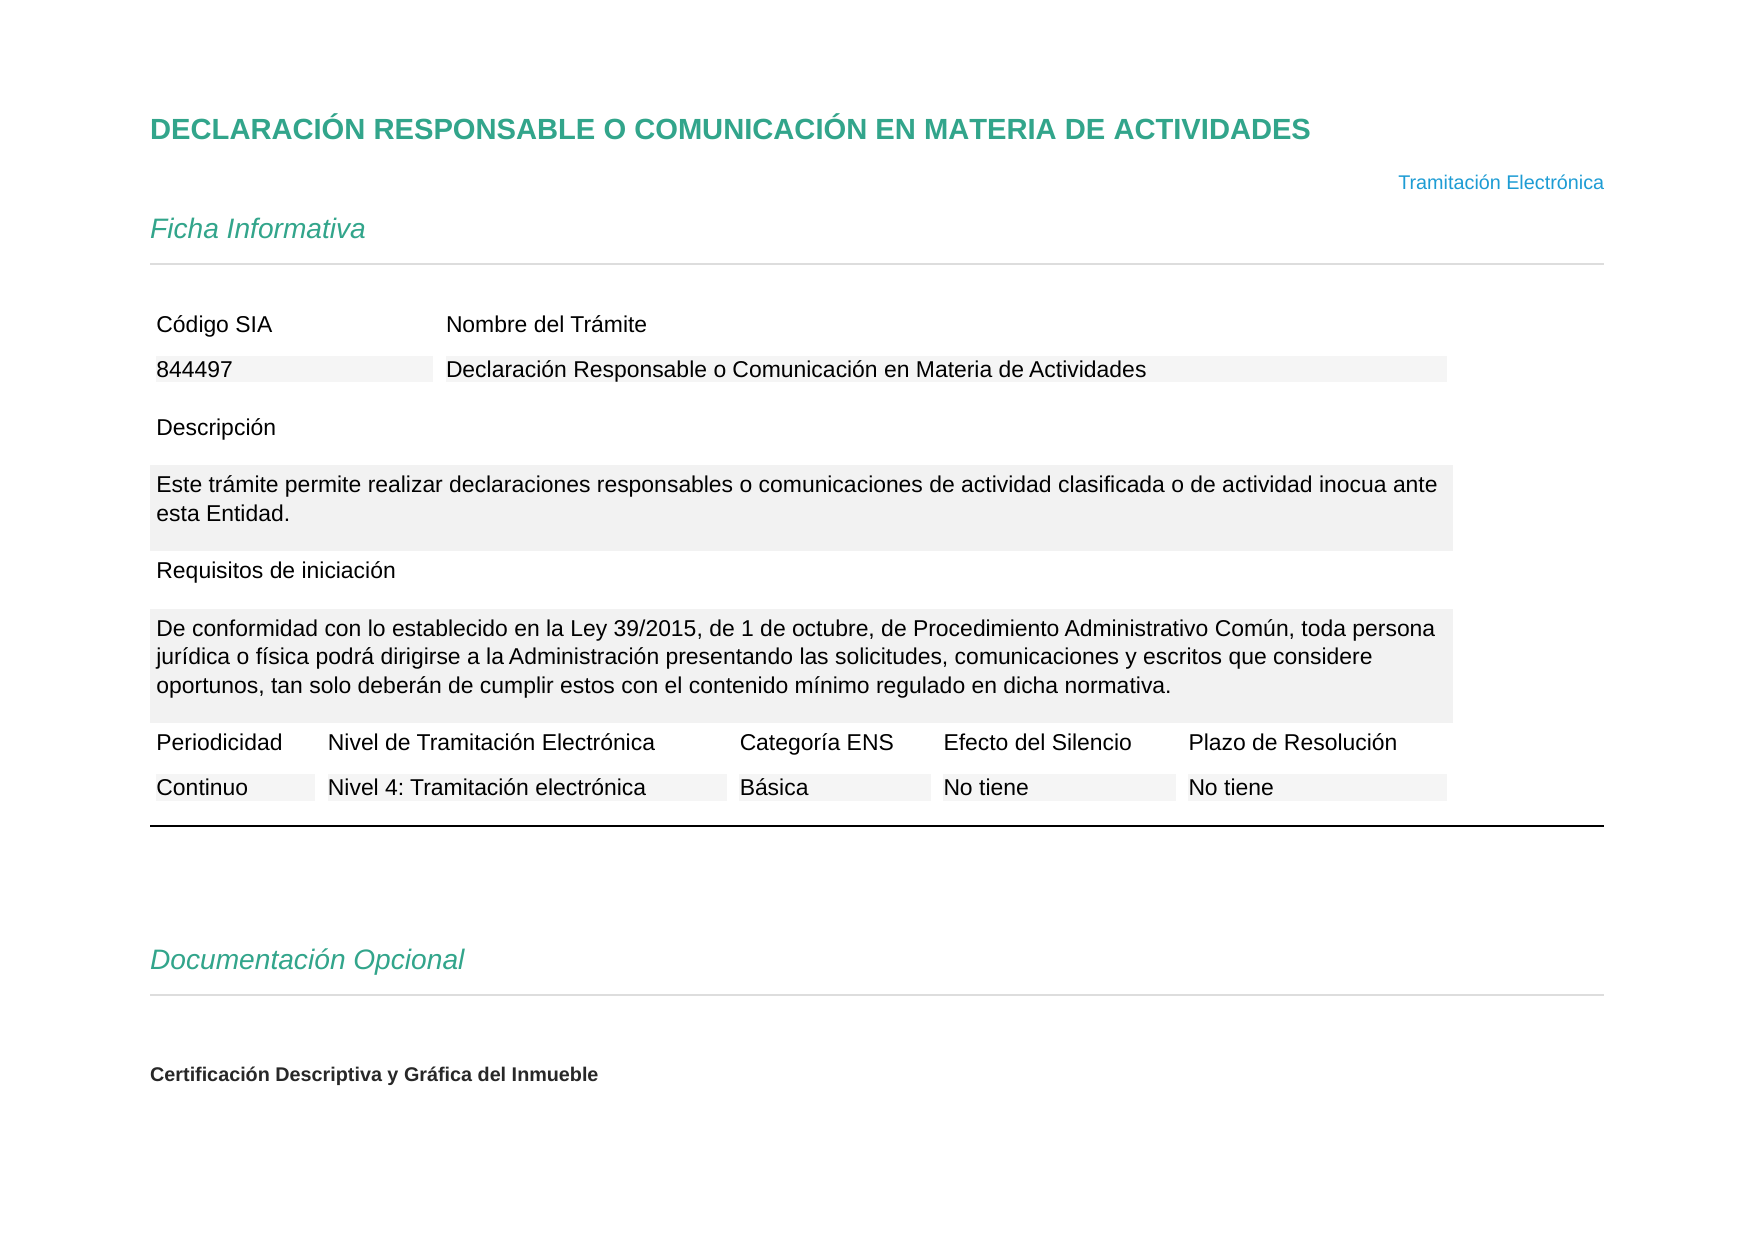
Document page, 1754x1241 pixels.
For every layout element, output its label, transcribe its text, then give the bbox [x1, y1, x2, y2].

table_header Plazo de Resolución No tiene [1182, 723, 1453, 825]
table_header Nivel de Tramitación Electrónica Nivel 4: Tramitación electrónica [321, 723, 733, 825]
table_cell Descripción [150, 407, 1453, 465]
table_cell Este trámite permite realizar declaraciones responsables o comunicaciones de actividad clasificada o de actividad inocua ante esta Entidad. [150, 465, 1453, 551]
table_cell De conformidad con lo establecido en la Ley 39/2015, de 1 de octubre, de Procedimiento Administrativo Común, toda persona jurídica o física podrá dirigirse a la Administración presentando las solicitudes, comunicaciones y escritos que considere oportunos, tan solo deberán de cumplir estos con el contenido mínimo regulado en dicha normativa. [150, 609, 1453, 723]
table_header Efecto del Silencio No tiene [937, 723, 1182, 825]
table_header Nombre del Trámite Declaración Responsable o Comunicación en Materia de Actividades [440, 305, 1453, 407]
subtitle Ficha Informativa [150, 212, 1604, 263]
text Certificación Descriptiva y Gráfica del Inmueble [150, 1036, 1604, 1086]
table_header Periodicidad Continuo [150, 723, 321, 825]
table_header Categoría ENS Básica [733, 723, 937, 825]
table_header Código SIA 844497 [150, 305, 439, 407]
subtitle DECLARACIÓN RESPONSABLE O COMUNICACIÓN EN MATERIA DE ACTIVIDADES [150, 112, 1604, 146]
subtitle Documentación Opcional [150, 943, 1604, 994]
text Tramitación Electrónica [150, 171, 1604, 193]
table_cell Requisitos de iniciación [150, 551, 1453, 608]
